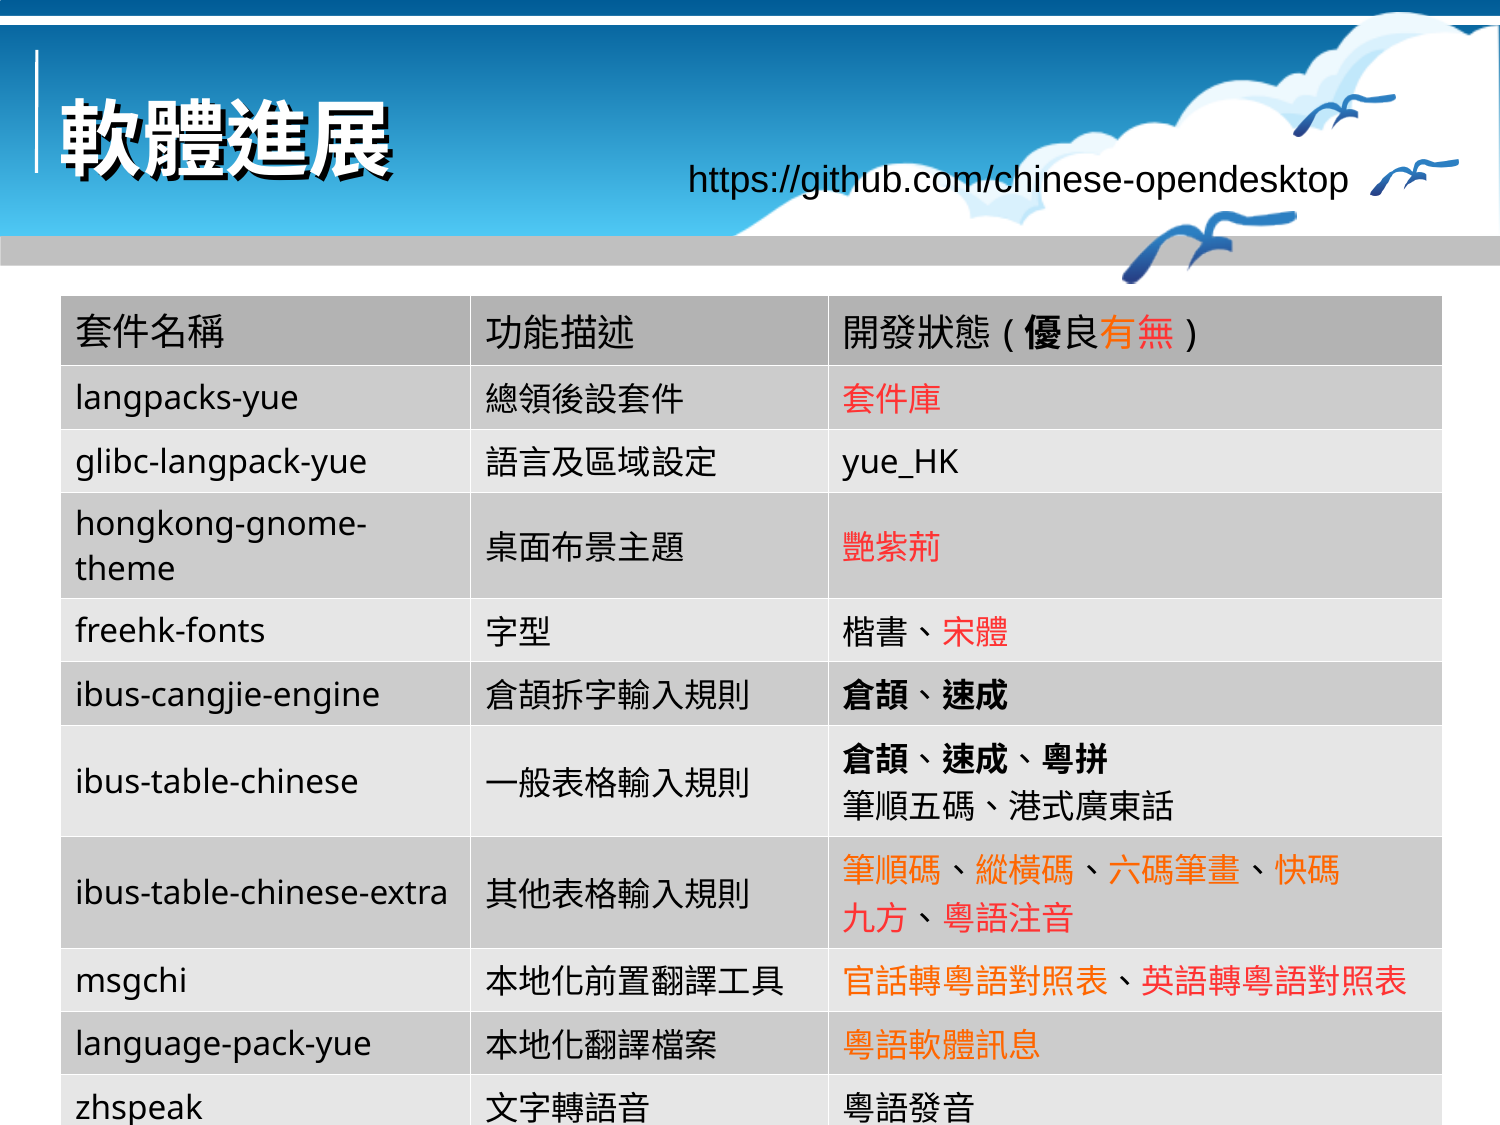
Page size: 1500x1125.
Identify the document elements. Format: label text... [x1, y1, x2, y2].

table_header 套件名稱 [61, 296, 470, 365]
table_cell zhspeak [61, 1075, 470, 1125]
table_cell 本地化翻譯檔案 [471, 1012, 828, 1074]
table_cell 楷書、宋體 [829, 599, 1442, 661]
table_cell 本地化前置翻譯工具 [471, 949, 828, 1011]
table_cell 桌面布景主題 [471, 493, 828, 598]
table_cell hongkong-gnome-theme [61, 493, 470, 598]
table_cell 套件庫 [829, 366, 1442, 429]
picture [730, 12, 1500, 284]
table_cell 總領後設套件 [471, 366, 828, 429]
table_cell 倉頡拆字輸入規則 [471, 662, 828, 725]
table_cell msgchi [61, 949, 470, 1011]
title 軟體進展 [59, 86, 1465, 186]
table_cell 文字轉語音 [471, 1075, 828, 1125]
table_cell 其他表格輸入規則 [471, 837, 828, 948]
table_cell ibus-table-chinese-extra [61, 837, 470, 948]
table_cell 倉頡、速成、粵拼 筆順五碼、港式廣東話 [829, 726, 1442, 836]
table_cell yue_HK [829, 430, 1442, 492]
table_cell 一般表格輸入規則 [471, 726, 828, 836]
table_header 開發狀態(優良有無) [829, 296, 1442, 365]
table_cell 官話轉粵語對照表、英語轉粵語對照表 [829, 949, 1442, 1011]
table_cell 語言及區域設定 [471, 430, 828, 492]
text_box https://github.com/chinese-opendesktop [673, 153, 1382, 220]
table_cell zhspeak [133, 1103, 143, 1117]
table_cell 粵語發音 [829, 1075, 1442, 1125]
table_cell 字型 [471, 599, 828, 661]
table_cell 粵語軟體訊息 [829, 1012, 1442, 1074]
table_cell 艷紫荊 [829, 493, 1442, 598]
table_cell ibus-cangjie-engine [61, 662, 470, 725]
table_cell ibus-table-chinese [61, 726, 470, 836]
table_cell language-pack-yue [61, 1012, 470, 1074]
table_cell 筆順碼、縱橫碼、六碼筆畫、快碼 九方、粵語注音 [829, 837, 1442, 948]
table_cell langpacks-yue [61, 366, 470, 429]
table_cell freehk-fonts [61, 599, 470, 661]
table_cell glibc-langpack-yue [61, 430, 470, 492]
table_cell 倉頡、速成 [829, 662, 1442, 725]
table_header 功能描述 [471, 296, 828, 365]
